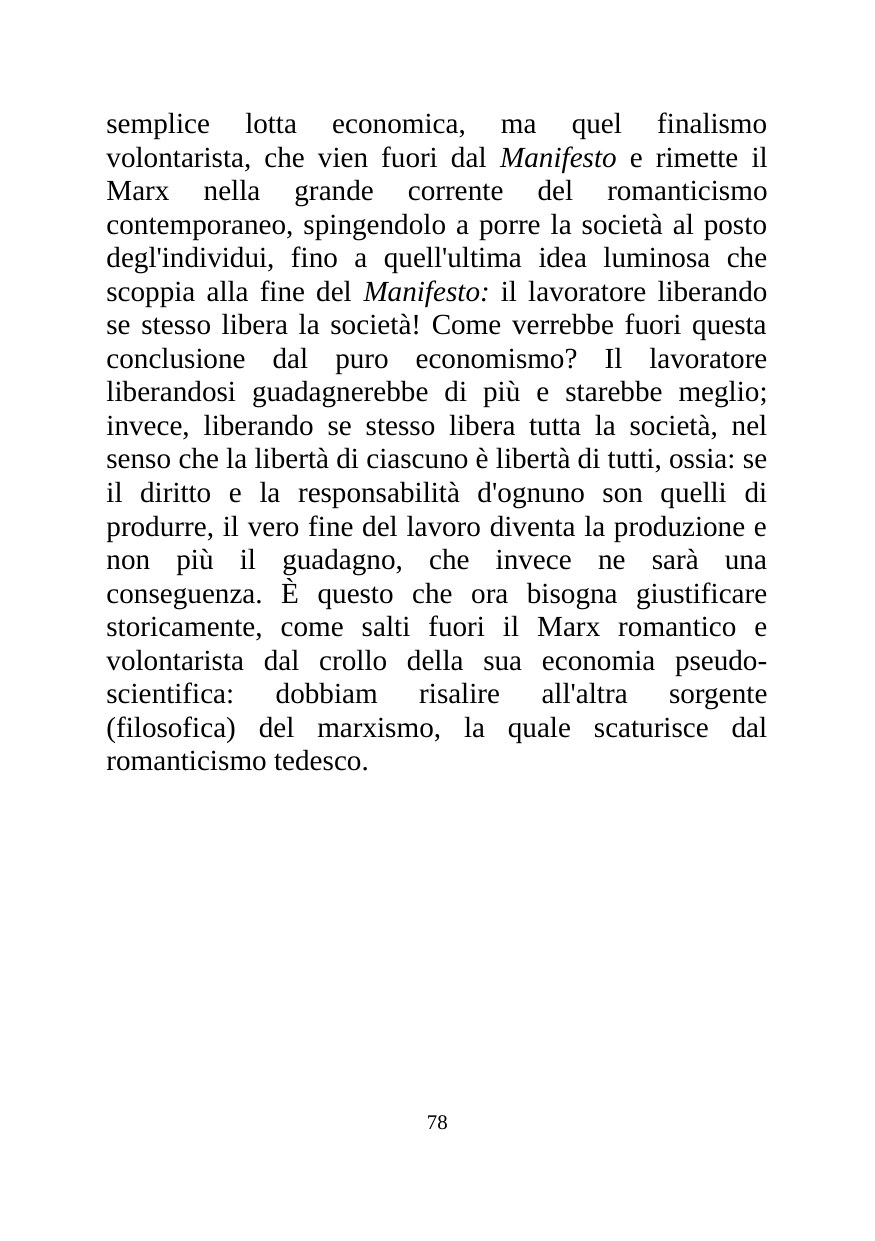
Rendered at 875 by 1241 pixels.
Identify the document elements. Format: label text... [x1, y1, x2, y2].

text semplice lotta economica, ma quel finalismo volontarista, che vien fuori dal Manifesto e rimette il Marx nella grande corrente del romanticismo contemporaneo, spingendolo a porre la società al posto degl'individui, fino a quell'ultima idea luminosa che scoppia alla fine del Manifesto: il lavoratore liberando se stesso libera la società! Come verrebbe fuori questa conclusione dal puro economismo? Il lavoratore liberandosi guadagnerebbe di più e starebbe meglio; invece, liberando se stesso libera tutta la società, nel senso che la libertà di ciascuno è libertà di tutti, ossia: se il diritto e la responsabilità d'ognuno son quelli di produrre, il vero fine del lavoro diventa la produzione e non più il guadagno, che invece ne sarà una conseguenza. È questo che ora bisogna giustificare storicamente, come salti fuori il Marx romantico e volontarista dal crollo della sua economia pseudo-scientifica: dobbiam risalire all'altra sorgente (filosofica) del marxismo, la quale scaturisce dal romanticismo tedesco. [106, 106, 768, 777]
